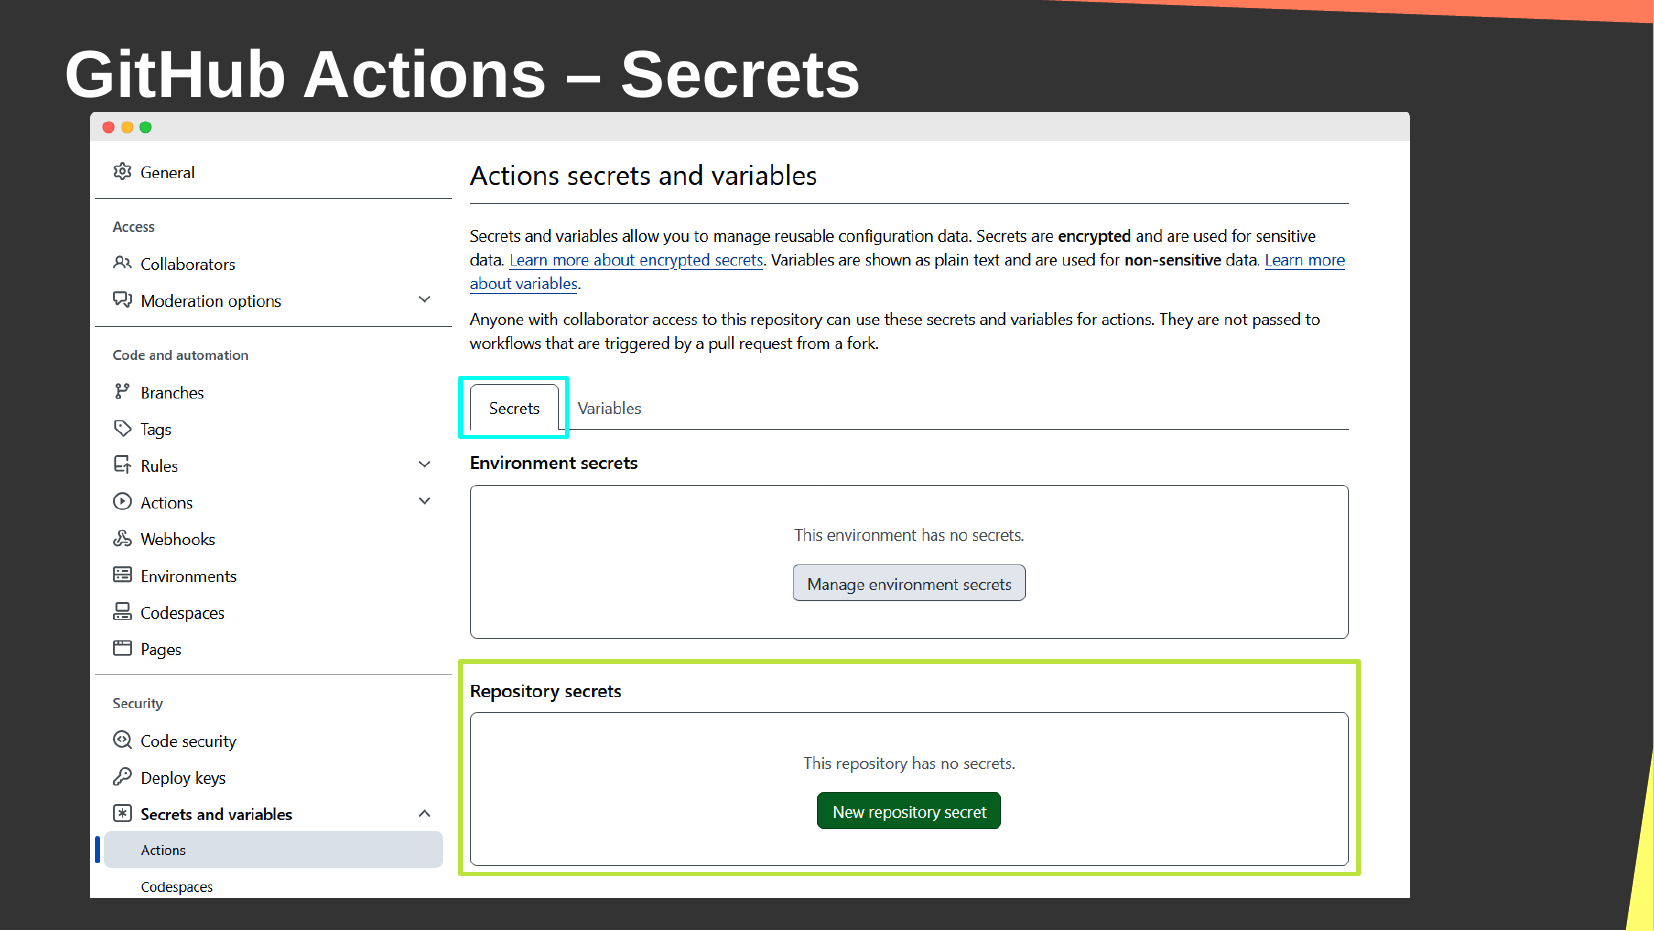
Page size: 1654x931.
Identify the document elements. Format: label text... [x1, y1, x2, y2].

text_box [1042, 0, 1654, 24]
text_box [1625, 742, 1654, 931]
title GitHub Actions – Secrets [64, 37, 1471, 113]
picture [90, 113, 1410, 898]
